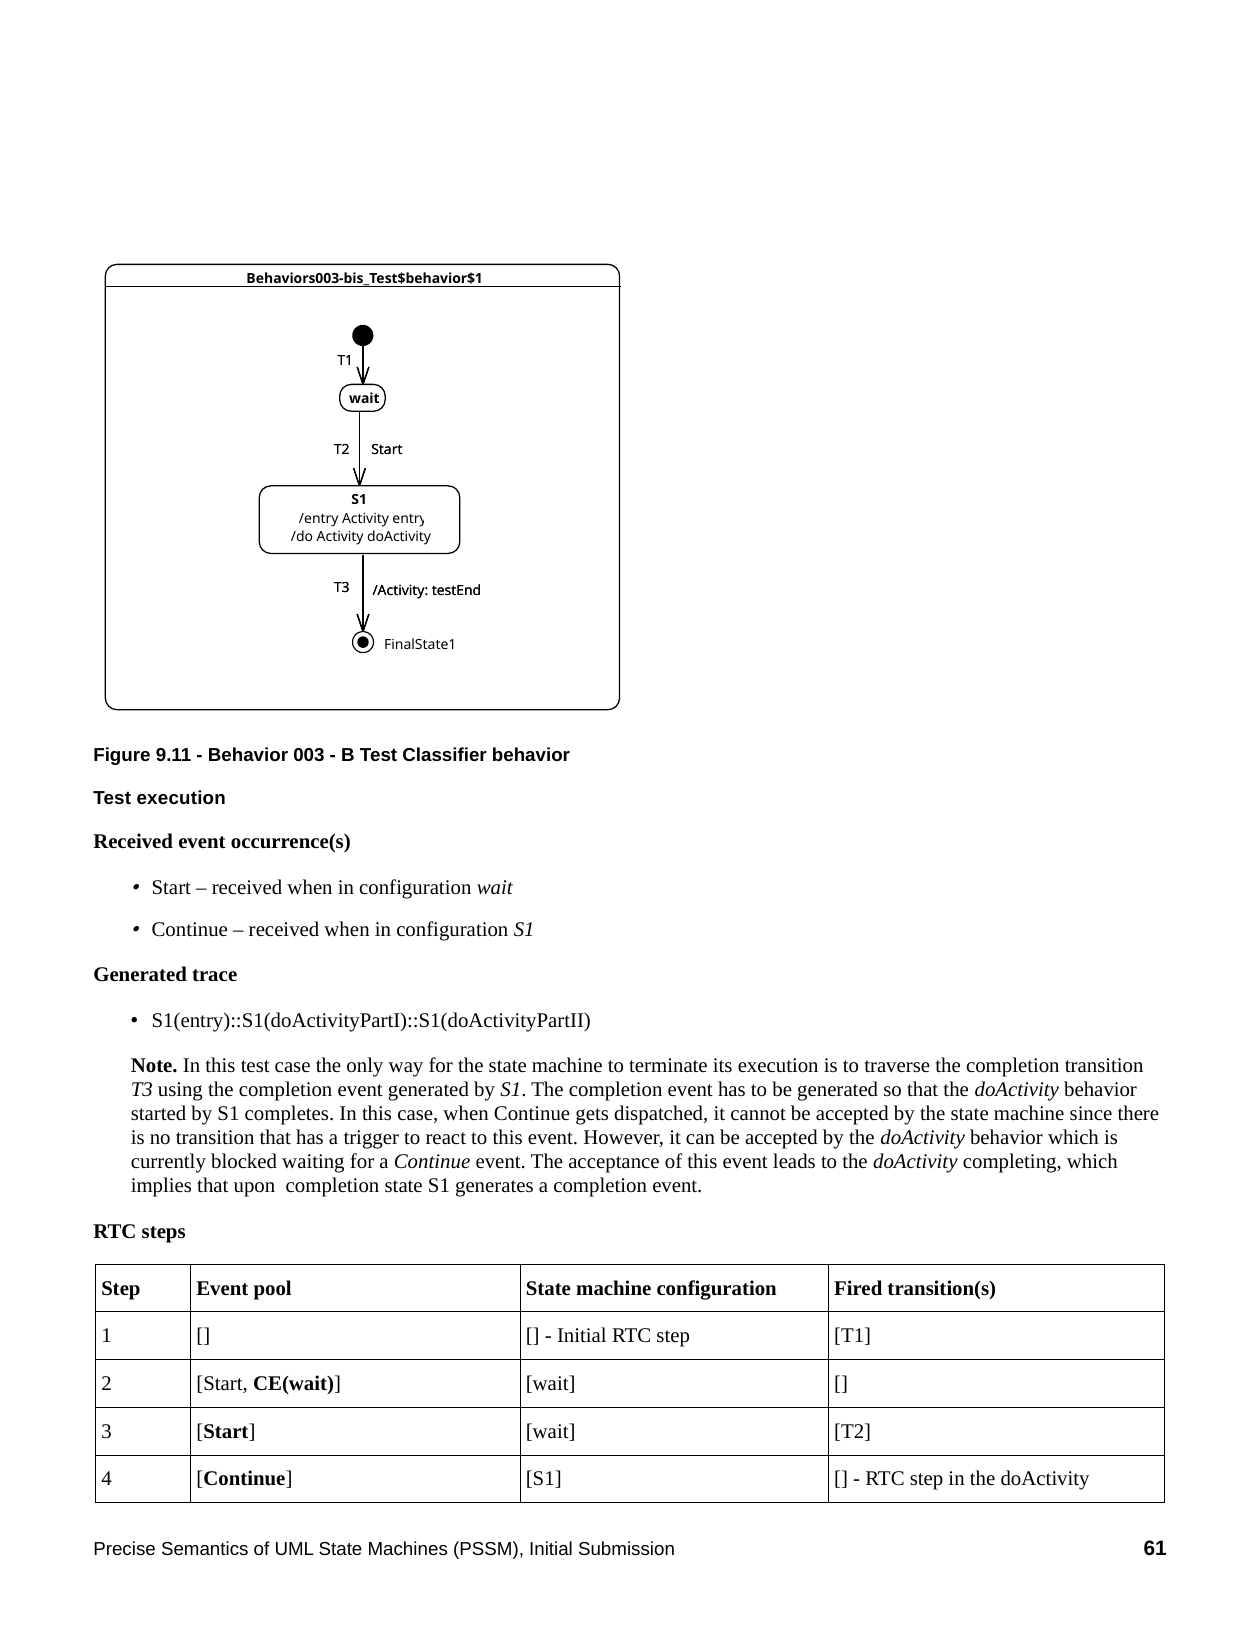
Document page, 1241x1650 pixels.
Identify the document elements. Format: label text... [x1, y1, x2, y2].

table_header Event pool [191, 1265, 520, 1311]
text Generated trace [93, 962, 1164, 986]
table_cell [wait] [521, 1408, 828, 1454]
table_cell [S1] [521, 1456, 828, 1502]
list S1(entry)::S1(doActivityPartI)::S1(doActivityPartII) [131, 1007, 1164, 1032]
table_cell [T2] [829, 1408, 1164, 1454]
table_header Step [96, 1265, 190, 1311]
table_cell 2 [96, 1360, 190, 1407]
table_cell [] [191, 1312, 520, 1359]
table_cell [] - Initial RTC step [521, 1312, 828, 1359]
table_cell [wait] [521, 1360, 828, 1407]
table_cell [Continue] [191, 1456, 520, 1502]
table_cell [Start] [191, 1408, 520, 1454]
text RTC steps [93, 1218, 1164, 1243]
table_cell [] - RTC step in the doActivity [829, 1456, 1164, 1502]
table_cell 3 [96, 1408, 190, 1454]
table_header State machine configuration [521, 1265, 828, 1311]
table_cell [T1] [829, 1312, 1164, 1359]
table_cell 1 [96, 1312, 190, 1359]
table_header Fired transition(s) [829, 1265, 1164, 1311]
text Figure 9.11 - Behavior 003 - B Test Classifier behavior [93, 744, 702, 766]
list Continue – received when in configuration S1 [131, 916, 1164, 941]
text Note. In this test case the only way for the state machine to terminate its execution is to traverse the completion transition T3 using the completion event generated by S1. The completion event has to be generated so that the doActivity behavior started by S1 completes. In this case, when Continue gets dispatched, it cannot be accepted by the state machine since there is no transition that has a trigger to react to this event. However, it can be accepted by the doActivity behavior which is currently blocked waiting for a Continue event. The acceptance of this event leads to the doActivity completing, which implies that upon completion state S1 generates a completion event. [131, 1053, 1164, 1197]
subtitle Test execution [93, 231, 1164, 808]
list Start – received when in configuration wait [131, 874, 1164, 899]
table_cell [] [829, 1360, 1164, 1407]
text Received event occurrence(s) [93, 829, 1164, 853]
table_cell [Start, CE(wait)] [191, 1360, 520, 1407]
table_cell 4 [96, 1456, 190, 1502]
